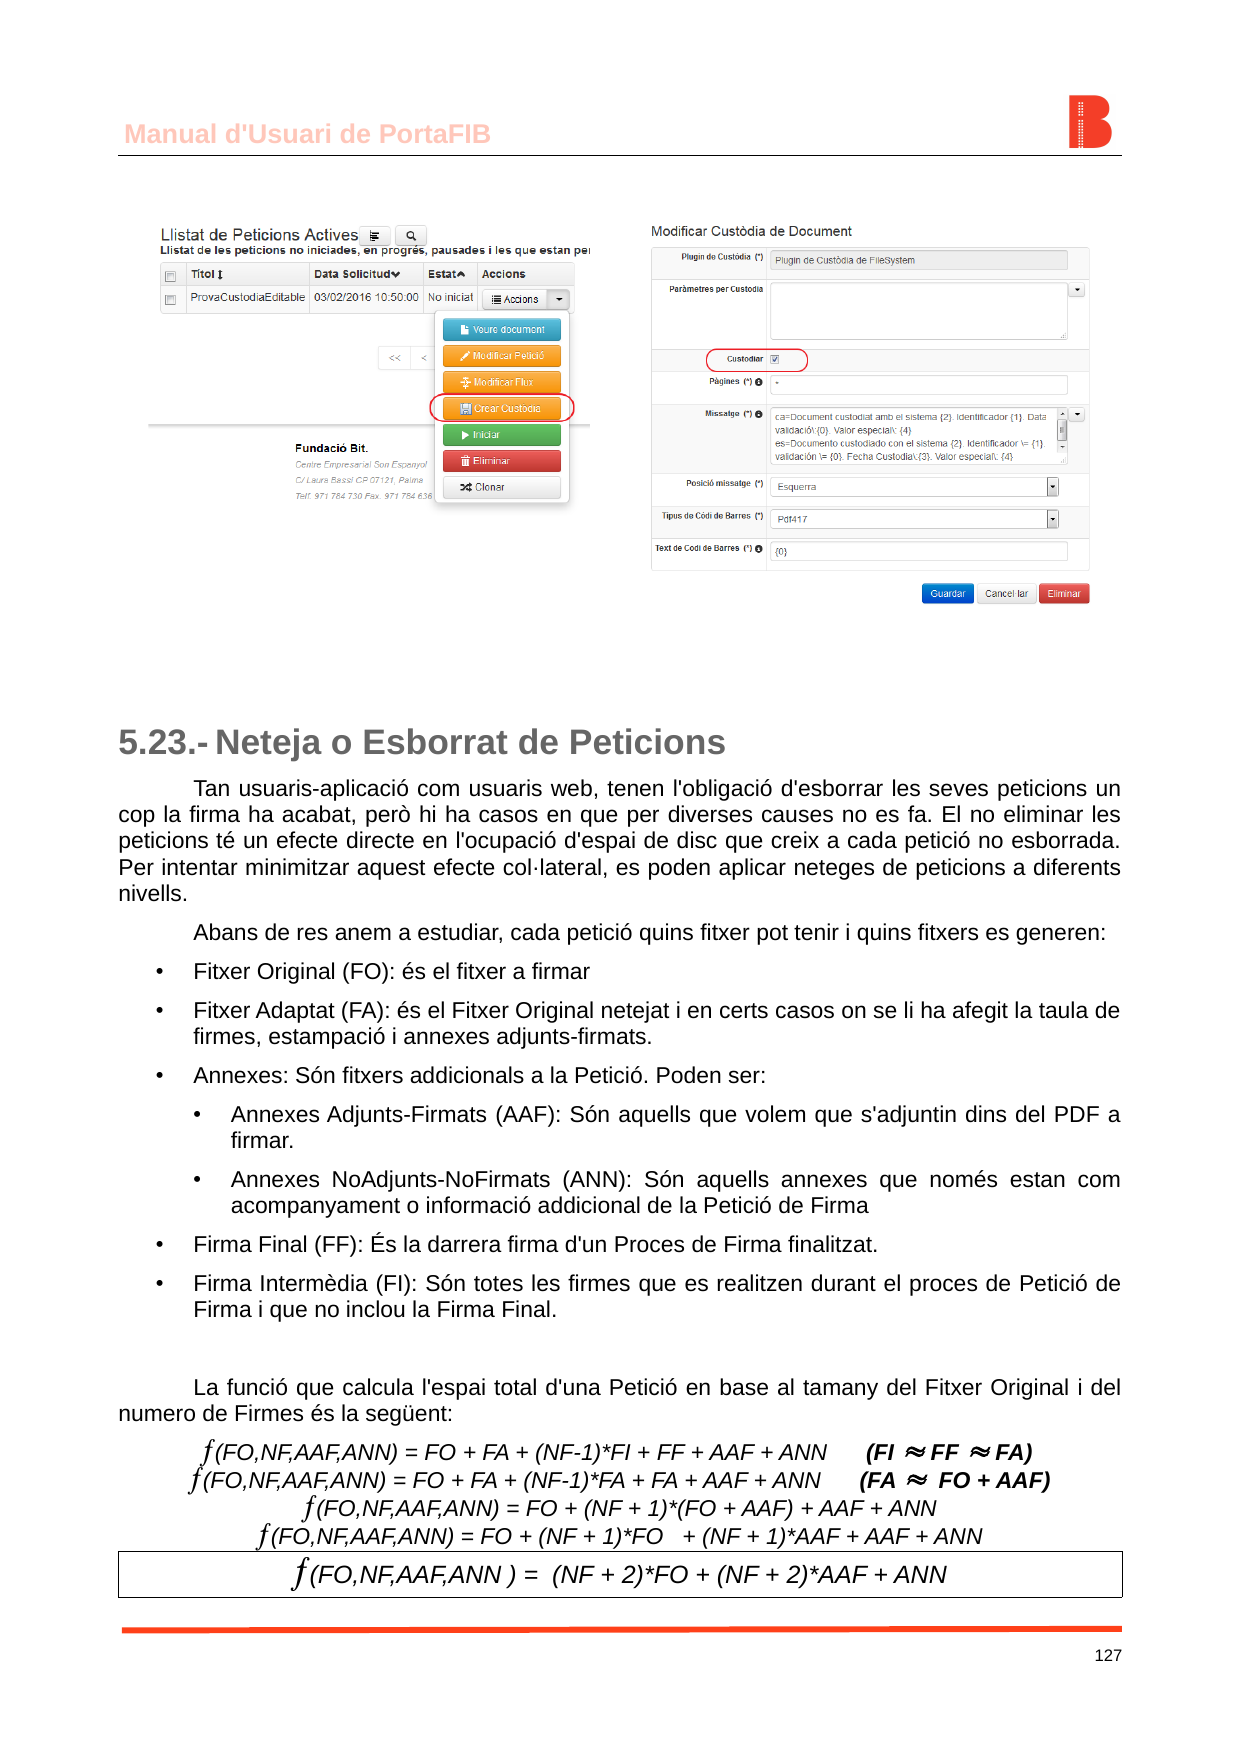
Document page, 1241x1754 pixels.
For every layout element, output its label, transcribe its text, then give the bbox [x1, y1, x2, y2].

list Annexes: Són fitxers addicionals a la Petició. Poden ser: [156, 1062, 1122, 1088]
text (FO,NF,AAF,ANN) = FO + (NF + 1)*(FO + AAF) + AAF + ANN [118, 1495, 1122, 1523]
table_cell [620, 216, 1122, 640]
text Tan usuaris-aplicació com usuaris web, tenen l'obligació d'esborrar les seves peticions un cop la firma ha acabat, però hi ha casos en que per diverses causes no es fa. El no eliminar les peticions té un efecte directe en l'ocupació d'espai de disc que creix a cada petició no esborrada. Per intentar minimitzar aquest efecte col·lateral, es poden aplicar neteges de peticions a diferents nivells. [118, 775, 1122, 906]
subtitle Neteja o Esborrat de Peticions [118, 721, 1122, 762]
picture [649, 221, 1093, 609]
text (FO,NF,AAF,ANN) = FO + (NF + 1)*FO + (NF + 1)*AAF + AAF + ANN [118, 1523, 1122, 1551]
table_header (FO,NF,AAF,ANN ) = (NF + 2)*FO + (NF + 2)*AAF + ANN [119, 1552, 1122, 1597]
list Fitxer Adaptat (FA): és el Fitxer Original netejat i en certs casos on se li ha afegit la taula de firmes, estampació i annexes adjunts-firmats. [156, 997, 1122, 1049]
table_cell [118, 216, 620, 640]
picture [1063, 94, 1117, 150]
text (FO,NF,AAF,ANN) = FO + FA + (NF-1)*FA + FA + AAF + ANN (FA ≈ FO + AAF) [118, 1467, 1122, 1495]
list Annexes Adjunts-Firmats (AAF): Són aquells que volem que s'adjuntin dins del PDF a firmar. [193, 1101, 1122, 1153]
list Annexes NoAdjunts-NoFirmats (ANN): Són aquells annexes que només estan com acompanyament o informació addicional de la Petició de Firma [193, 1166, 1122, 1219]
text Abans de res anem a estudiar, cada petició quins fitxer pot tenir i quins fitxers es generen: [118, 919, 1122, 945]
list Fitxer Original (FO): és el fitxer a firmar [156, 958, 1122, 984]
text La funció que calcula l'espai total d'una Petició en base al tamany del Fitxer Original i del numero de Firmes és la següent: [118, 1374, 1122, 1427]
text (FO,NF,AAF,ANN) = FO + FA + (NF-1)*FI + FF + AAF + ANN (FI ≈ FF ≈ FA) [118, 1439, 1122, 1467]
list Firma Intermèdia (FI): Són totes les firmes que es realitzen durant el proces de Petició de Firma i que no inclou la Firma Final. [156, 1270, 1122, 1323]
list Firma Final (FF): És la darrera firma d'un Proces de Firma finalitzat. [156, 1231, 1122, 1257]
picture [148, 221, 590, 522]
